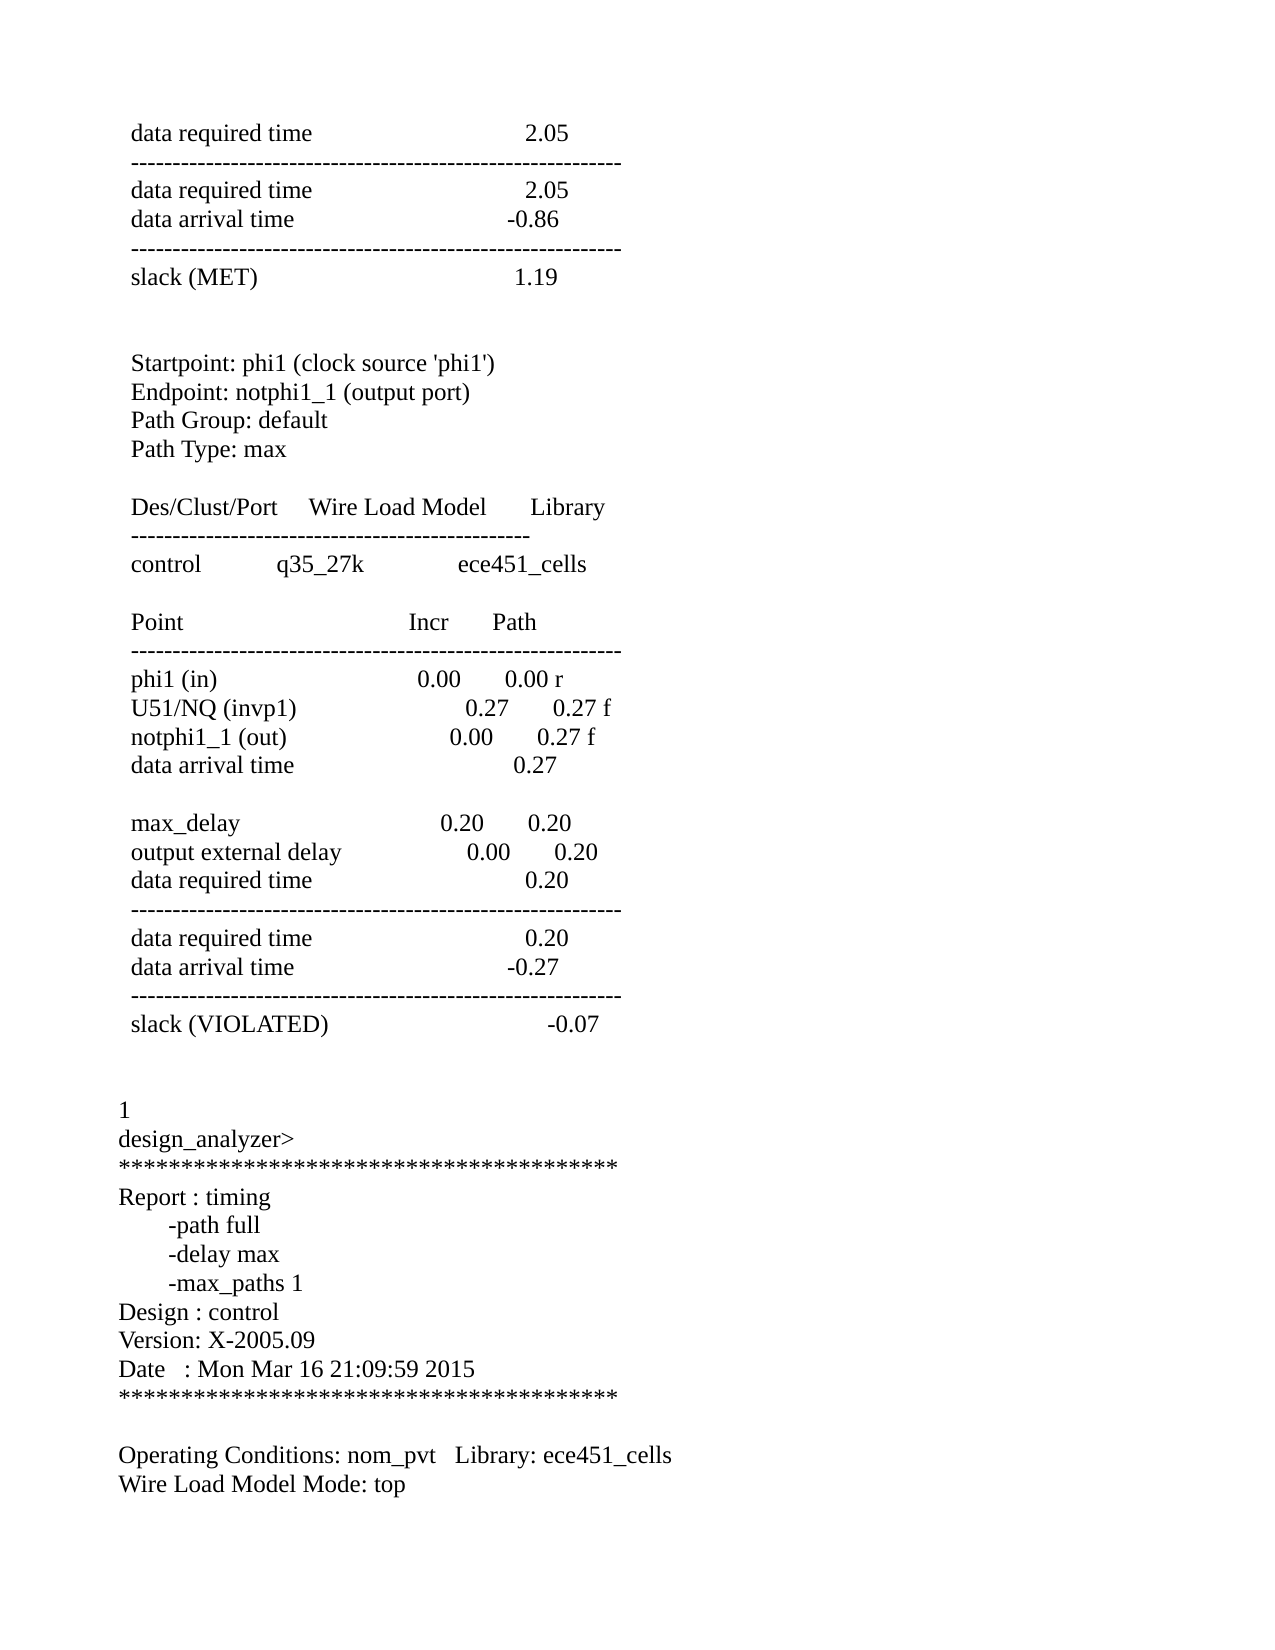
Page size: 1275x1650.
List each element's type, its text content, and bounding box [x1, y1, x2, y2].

text U51/NQ (invp1) 0.27 0.27 f [118, 693, 1157, 722]
text Endpoint: notphi1_1 (output port) [118, 377, 1157, 406]
text ----------------------------------------------------------- [118, 147, 1157, 176]
text -path full [118, 1211, 1157, 1239]
text **************************************** [118, 1383, 1157, 1412]
text slack (MET) 1.19 [118, 262, 1157, 291]
text Design : control [118, 1297, 1157, 1326]
text design_analyzer> [118, 1124, 1157, 1153]
text data required time 0.20 [118, 923, 1157, 952]
text data required time 0.20 [118, 866, 1157, 894]
text Startpoint: phi1 (clock source 'phi1') [118, 348, 1157, 377]
text Operating Conditions: nom_pvt Library: ece451_cells [118, 1441, 1157, 1469]
text data arrival time -0.27 [118, 952, 1157, 981]
text output external delay 0.00 0.20 [118, 837, 1157, 866]
text slack (VIOLATED) -0.07 [118, 1009, 1157, 1038]
text ----------------------------------------------------------- [118, 981, 1157, 1009]
text phi1 (in) 0.00 0.00 r [118, 664, 1157, 693]
text notphi1_1 (out) 0.00 0.27 f [118, 722, 1157, 751]
text ----------------------------------------------------------- [118, 636, 1157, 664]
text Date : Mon Mar 16 21:09:59 2015 [118, 1354, 1157, 1383]
text 1 [118, 1096, 1157, 1124]
text **************************************** [118, 1153, 1157, 1182]
text Version: X-2005.09 [118, 1326, 1157, 1354]
text control q35_27k ece451_cells [118, 549, 1157, 578]
text max_delay 0.20 0.20 [118, 808, 1157, 837]
text Wire Load Model Mode: top [118, 1469, 1157, 1498]
text data required time 2.05 [118, 118, 1157, 147]
text -max_paths 1 [118, 1268, 1157, 1297]
text -delay max [118, 1239, 1157, 1268]
text ----------------------------------------------------------- [118, 894, 1157, 923]
text Des/Clust/Port Wire Load Model Library [118, 492, 1157, 521]
text ------------------------------------------------ [118, 521, 1157, 549]
text data arrival time -0.86 [118, 204, 1157, 233]
text Point Incr Path [118, 607, 1157, 636]
text data arrival time 0.27 [118, 751, 1157, 779]
text Report : timing [118, 1182, 1157, 1211]
text ----------------------------------------------------------- [118, 233, 1157, 262]
text data required time 2.05 [118, 176, 1157, 204]
text Path Group: default [118, 406, 1157, 434]
text Path Type: max [118, 434, 1157, 463]
